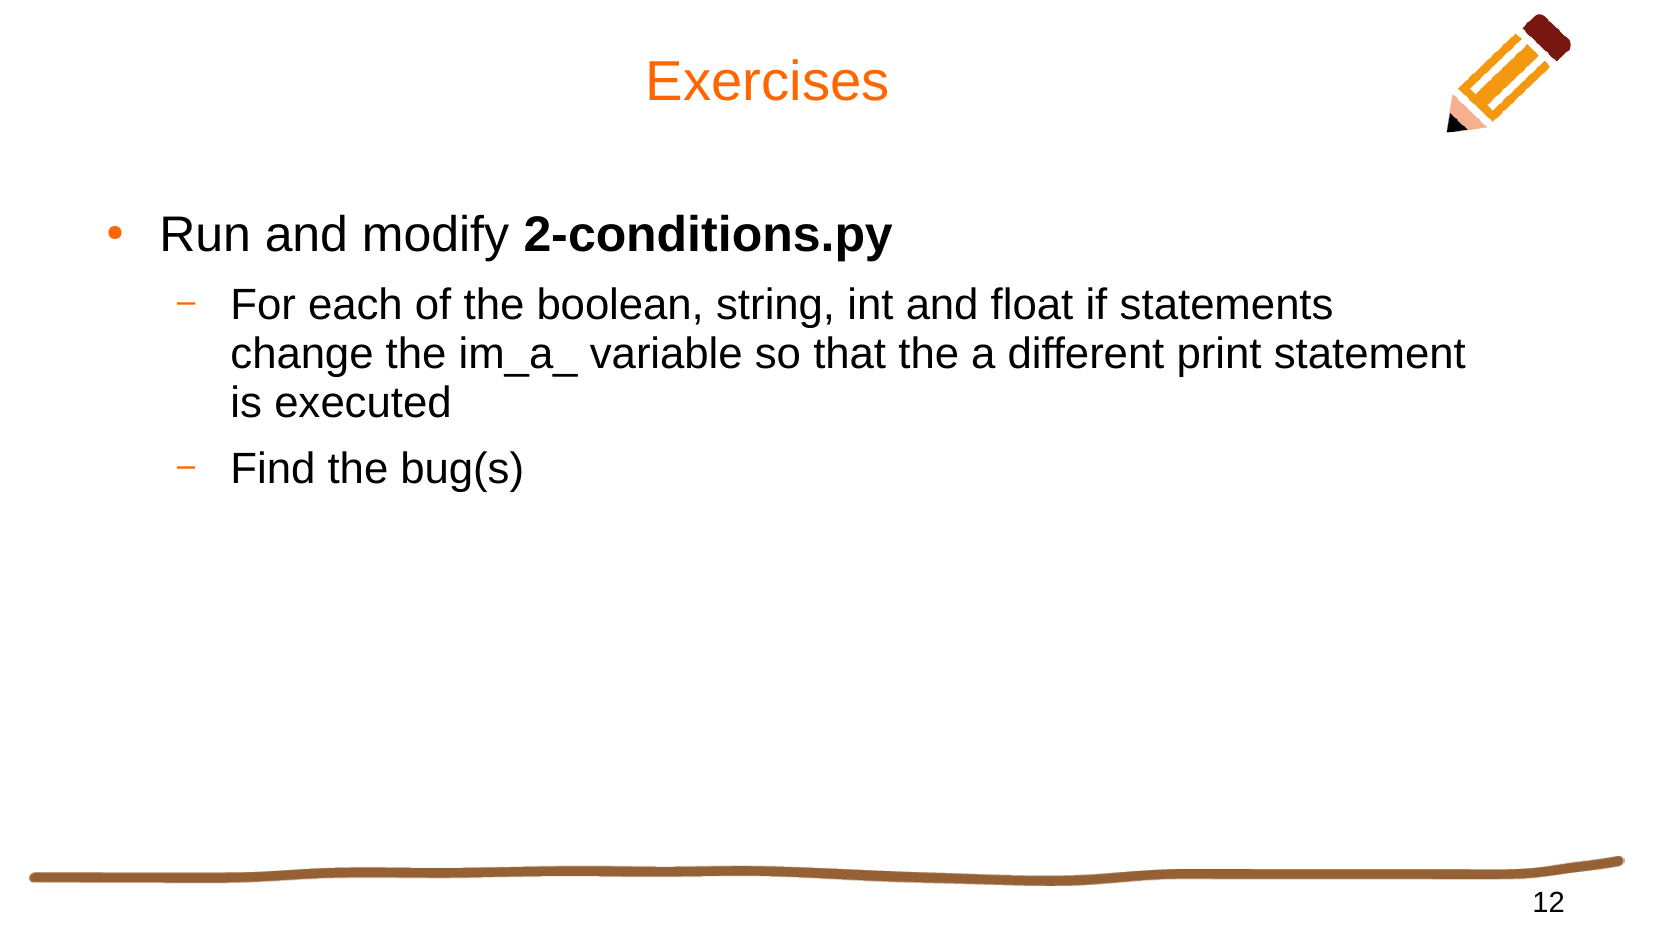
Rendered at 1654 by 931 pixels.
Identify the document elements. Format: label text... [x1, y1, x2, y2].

list Run and modify 2-conditions.py For each of the boolean, string, int and float if statements change the im_a_ variable so that the a different print statement is executed Find the bug(s) [88, 206, 1477, 857]
picture [1446, 14, 1571, 133]
title Exercises [88, 29, 1447, 133]
picture [29, 856, 1625, 886]
